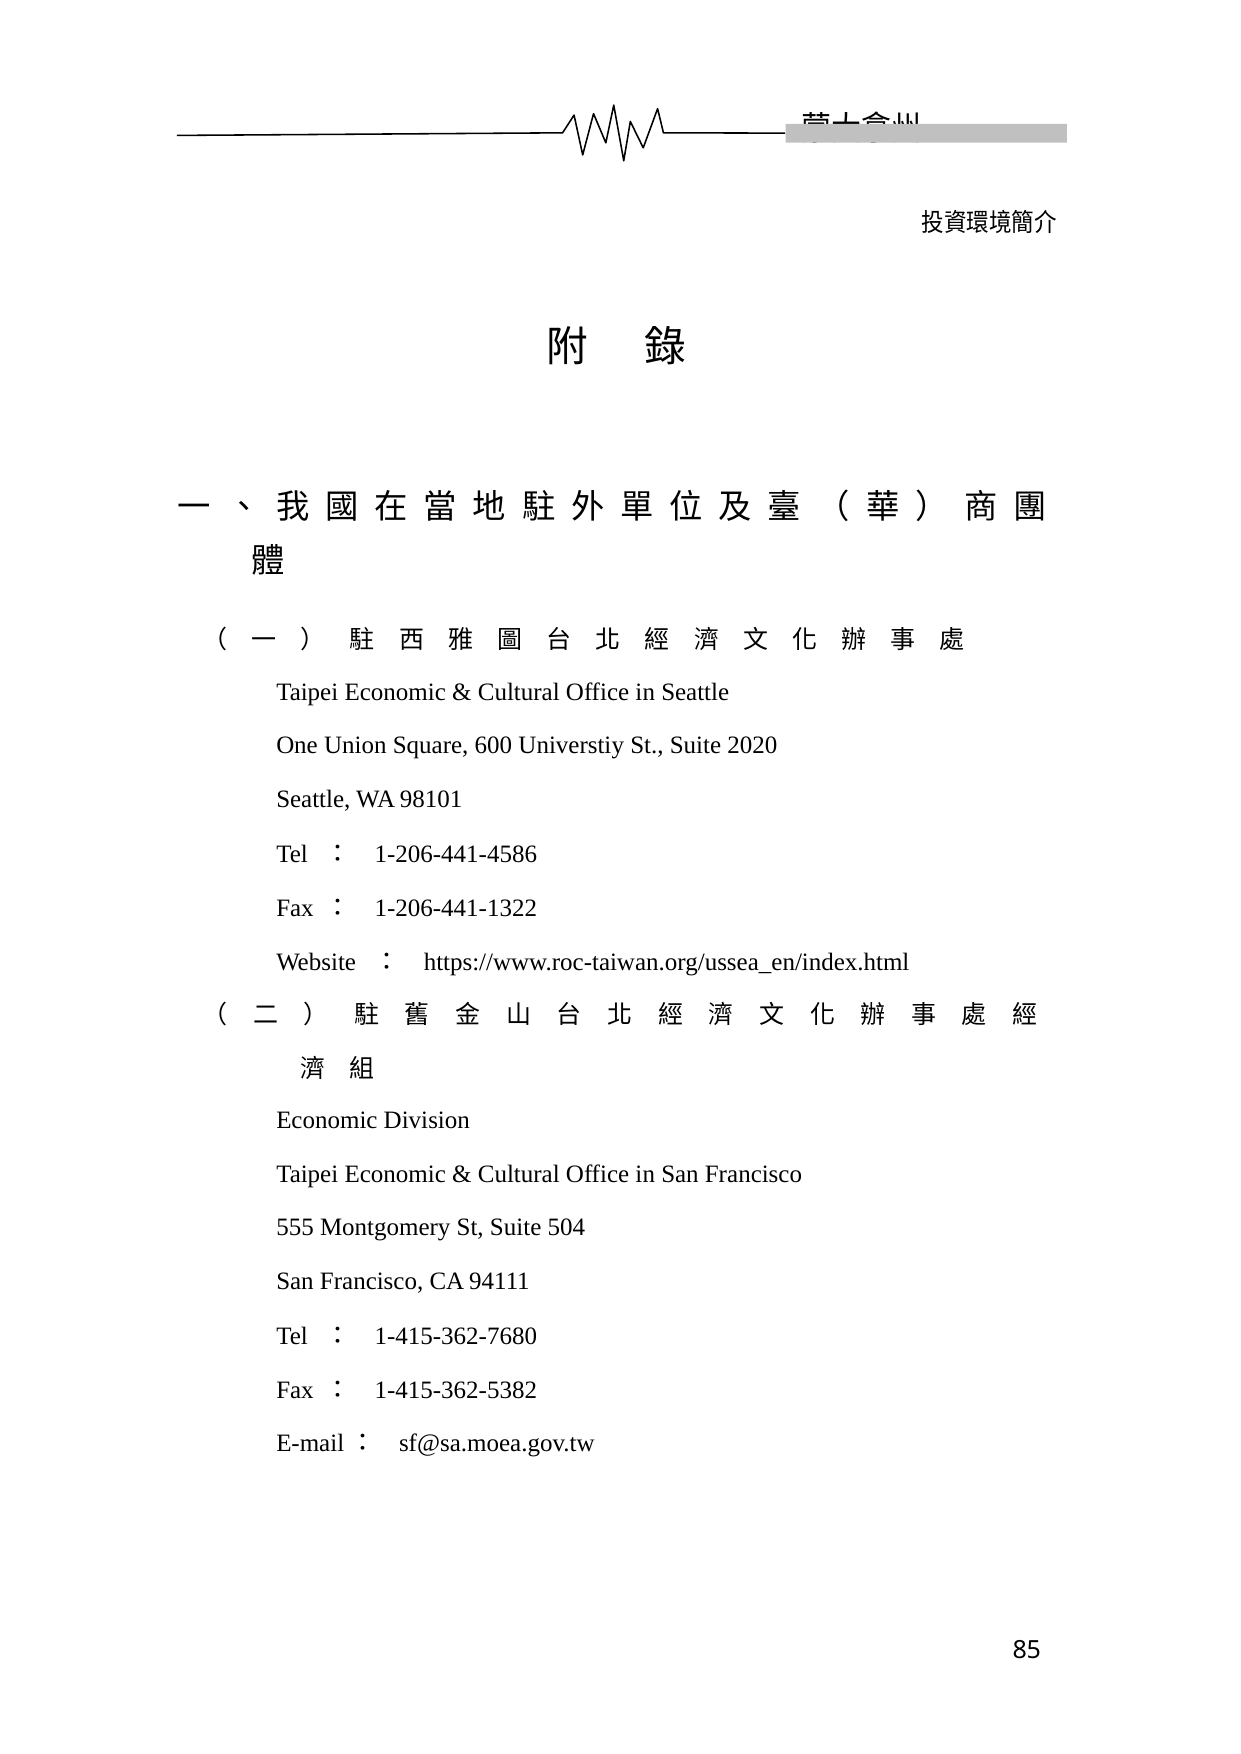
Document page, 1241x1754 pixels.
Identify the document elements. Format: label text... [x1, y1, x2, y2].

text Tel：1-206-441-4586 [202, 825, 1063, 879]
text One Union Square, 600 Universtiy St., Suite 2020 [202, 718, 1063, 772]
text 555 Montgomery St, Suite 504 [202, 1200, 1063, 1253]
text E-mail：sf@sa.moea.gov.tw [202, 1414, 1063, 1468]
text （一）駐西雅圖台北經濟文化辦事處 [202, 611, 1063, 664]
text 一、我國在當地駐外單位及臺（華）商團體 [178, 477, 1063, 584]
text Tel：1-415-362-7680 [202, 1307, 1063, 1361]
text Economic Division [202, 1093, 1063, 1146]
text Website：https://www.roc-taiwan.org/ussea_en/index.html [202, 932, 1063, 986]
text （二）駐舊金山台北經濟文化辦事處經濟組 [202, 986, 1063, 1093]
text San Francisco, CA 94111 [202, 1253, 1063, 1307]
text Taipei Economic & Cultural Office in Seattle [202, 664, 1063, 718]
text Seattle, WA 98101 [202, 772, 1063, 825]
text Fax：1-415-362-5382 [202, 1361, 1063, 1414]
text Fax：1-206-441-1322 [202, 879, 1063, 932]
text Taipei Economic & Cultural Office in San Francisco [202, 1146, 1063, 1200]
text 附 錄 [178, 290, 1063, 397]
